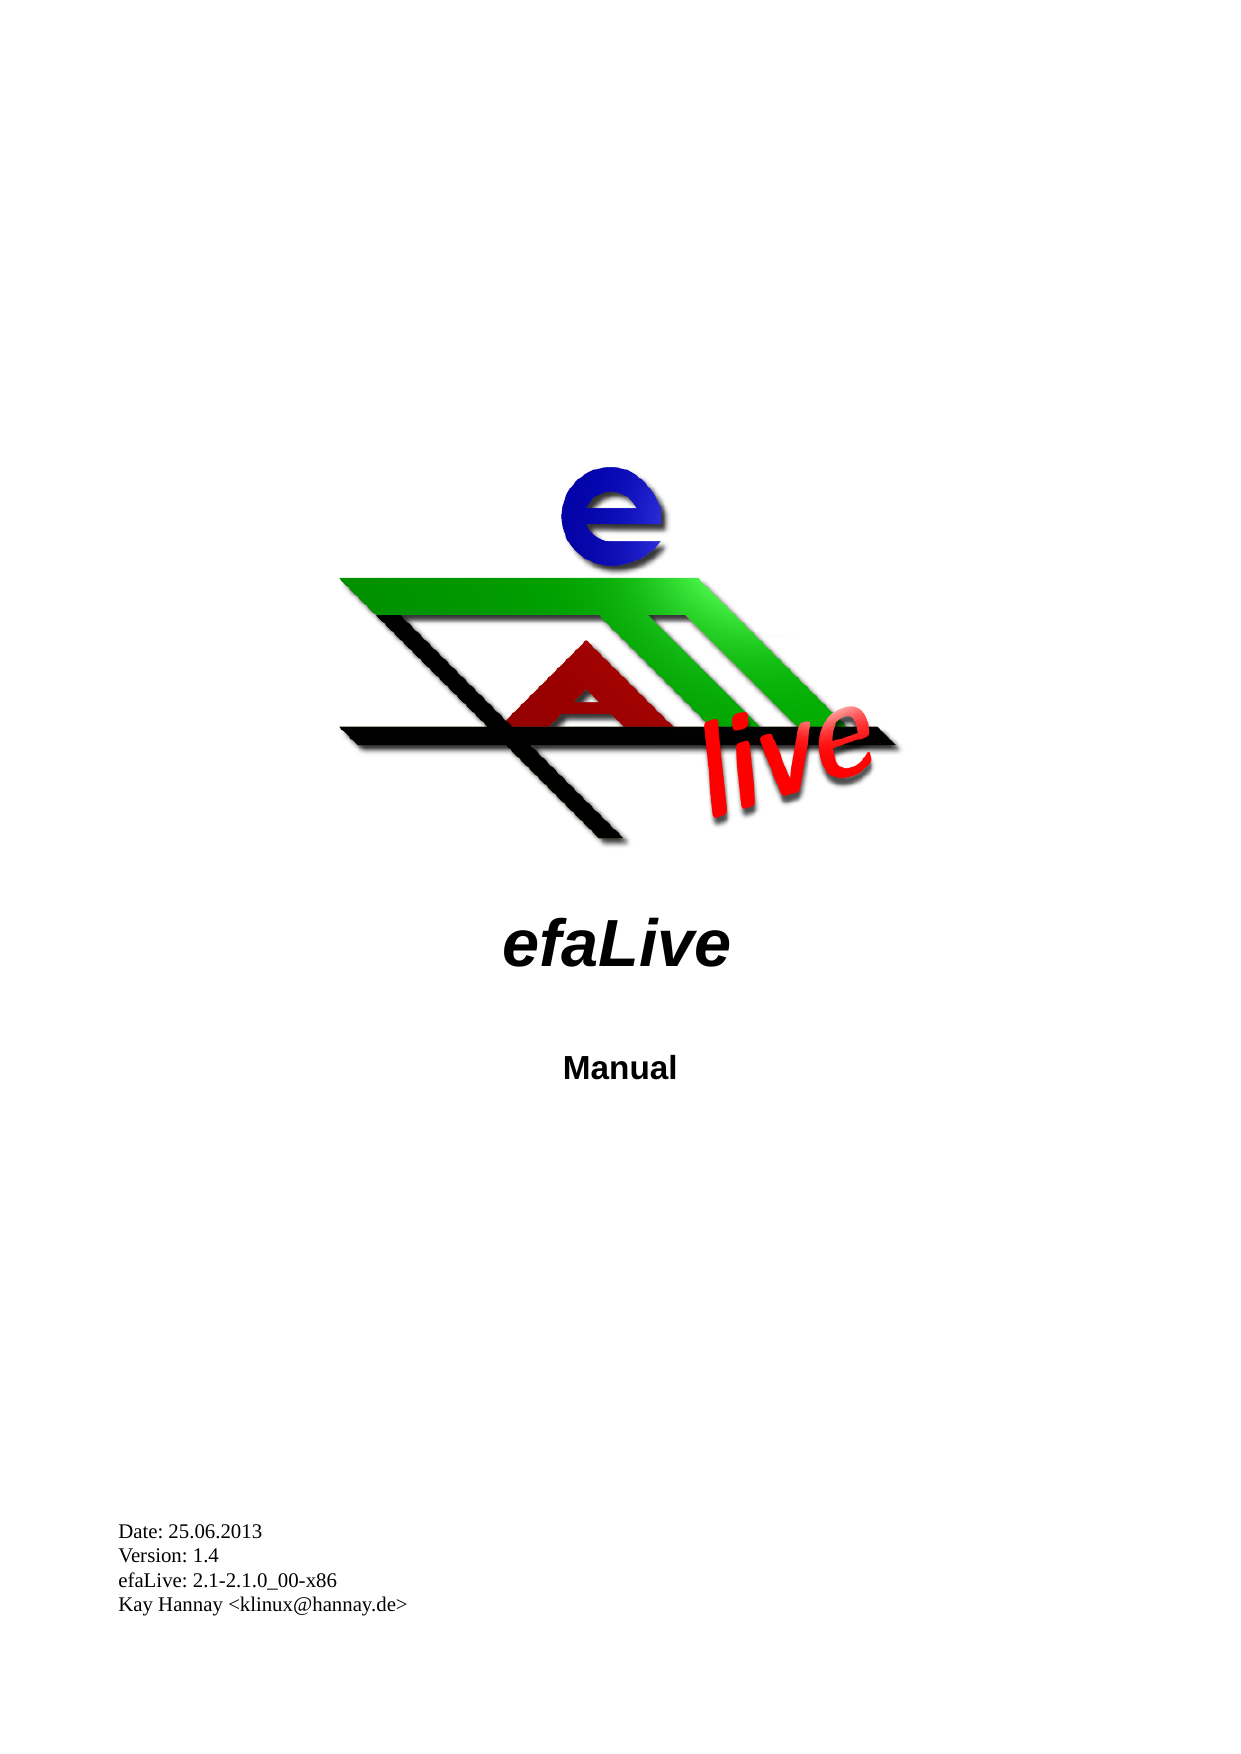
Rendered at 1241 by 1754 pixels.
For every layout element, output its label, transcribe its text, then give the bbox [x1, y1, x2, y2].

text Manual [118, 1048, 1122, 1086]
text efaLive [118, 866, 1122, 981]
picture [332, 434, 908, 866]
text Date: 25.06.2013 [118, 1519, 1122, 1543]
text Kay Hannay <klinux@hannay.de> [118, 1592, 1122, 1616]
text Version: 1.4 [118, 1543, 1122, 1567]
text efaLive: 2.1-2.1.0_00-x86 [118, 1567, 1122, 1592]
